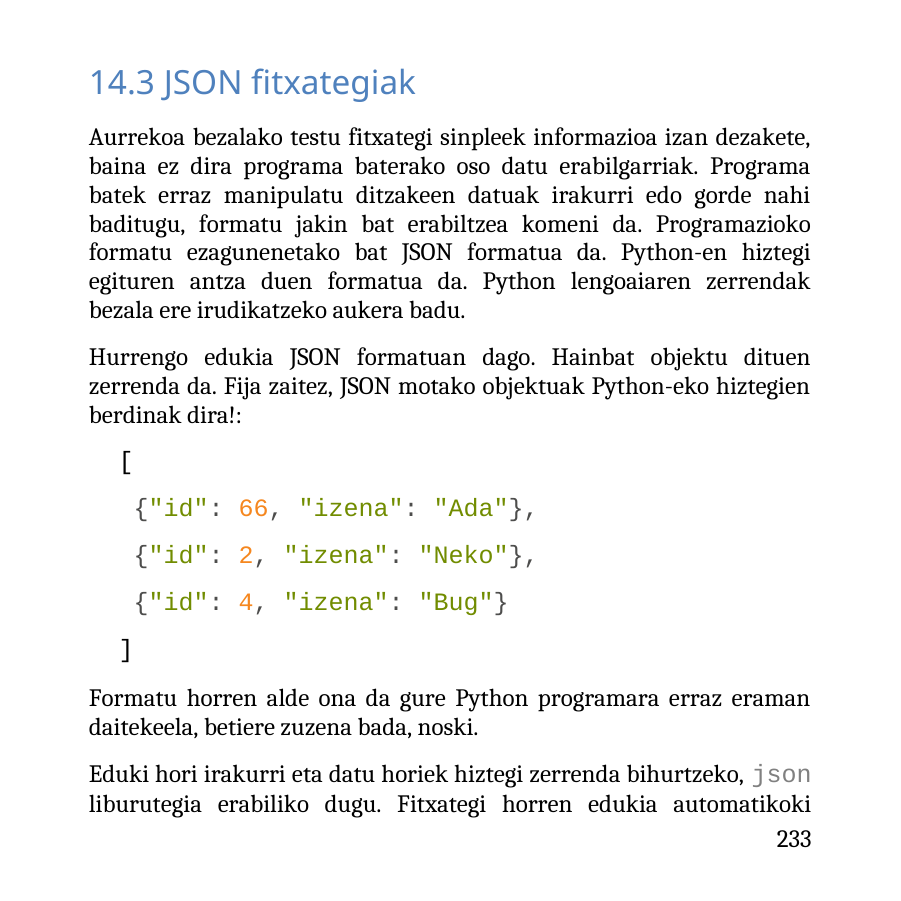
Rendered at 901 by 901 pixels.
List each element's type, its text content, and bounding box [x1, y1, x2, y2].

text [ [118, 448, 811, 477]
text Aurrekoa bezalako testu fitxategi sinpleek informazioa izan dezakete, baina ez dira programa baterako oso datu erabilgarriak. Programa batek erraz manipulatu ditzakeen datuak irakurri edo gorde nahi baditugu, formatu jakin bat erabiltzea komeni da. Programazioko formatu ezagunenetako bat JSON formatua da. Python-en hiztegi egituren antza duen formatua da. Python lengoaiaren zerrendak bezala ere irudikatzeko aukera badu. [89, 123, 811, 324]
text Eduki hori irakurri eta datu horiek hiztegi zerrenda bihurtzeko, json liburutegia erabiliko dugu. Fitxategi horren edukia automatikoki [89, 760, 811, 819]
text Hurrengo edukia JSON formatuan dago. Hainbat objektu dituen zerrenda da. Fija zaitez, JSON motako objektuak Python-eko hiztegien berdinak dira!: [89, 343, 811, 429]
text Formatu horren alde ona da gure Python programara erraz eraman daitekeela, betiere zuzena bada, noski. [89, 684, 811, 741]
text ] [118, 637, 811, 665]
text {"id": 2, "izena": "Neko"}, [118, 542, 811, 571]
text {"id": 66, "izena": "Ada"}, [118, 495, 811, 524]
text {"id": 4, "izena": "Bug"} [118, 589, 811, 618]
subtitle JSON fitxategiak [89, 59, 811, 104]
